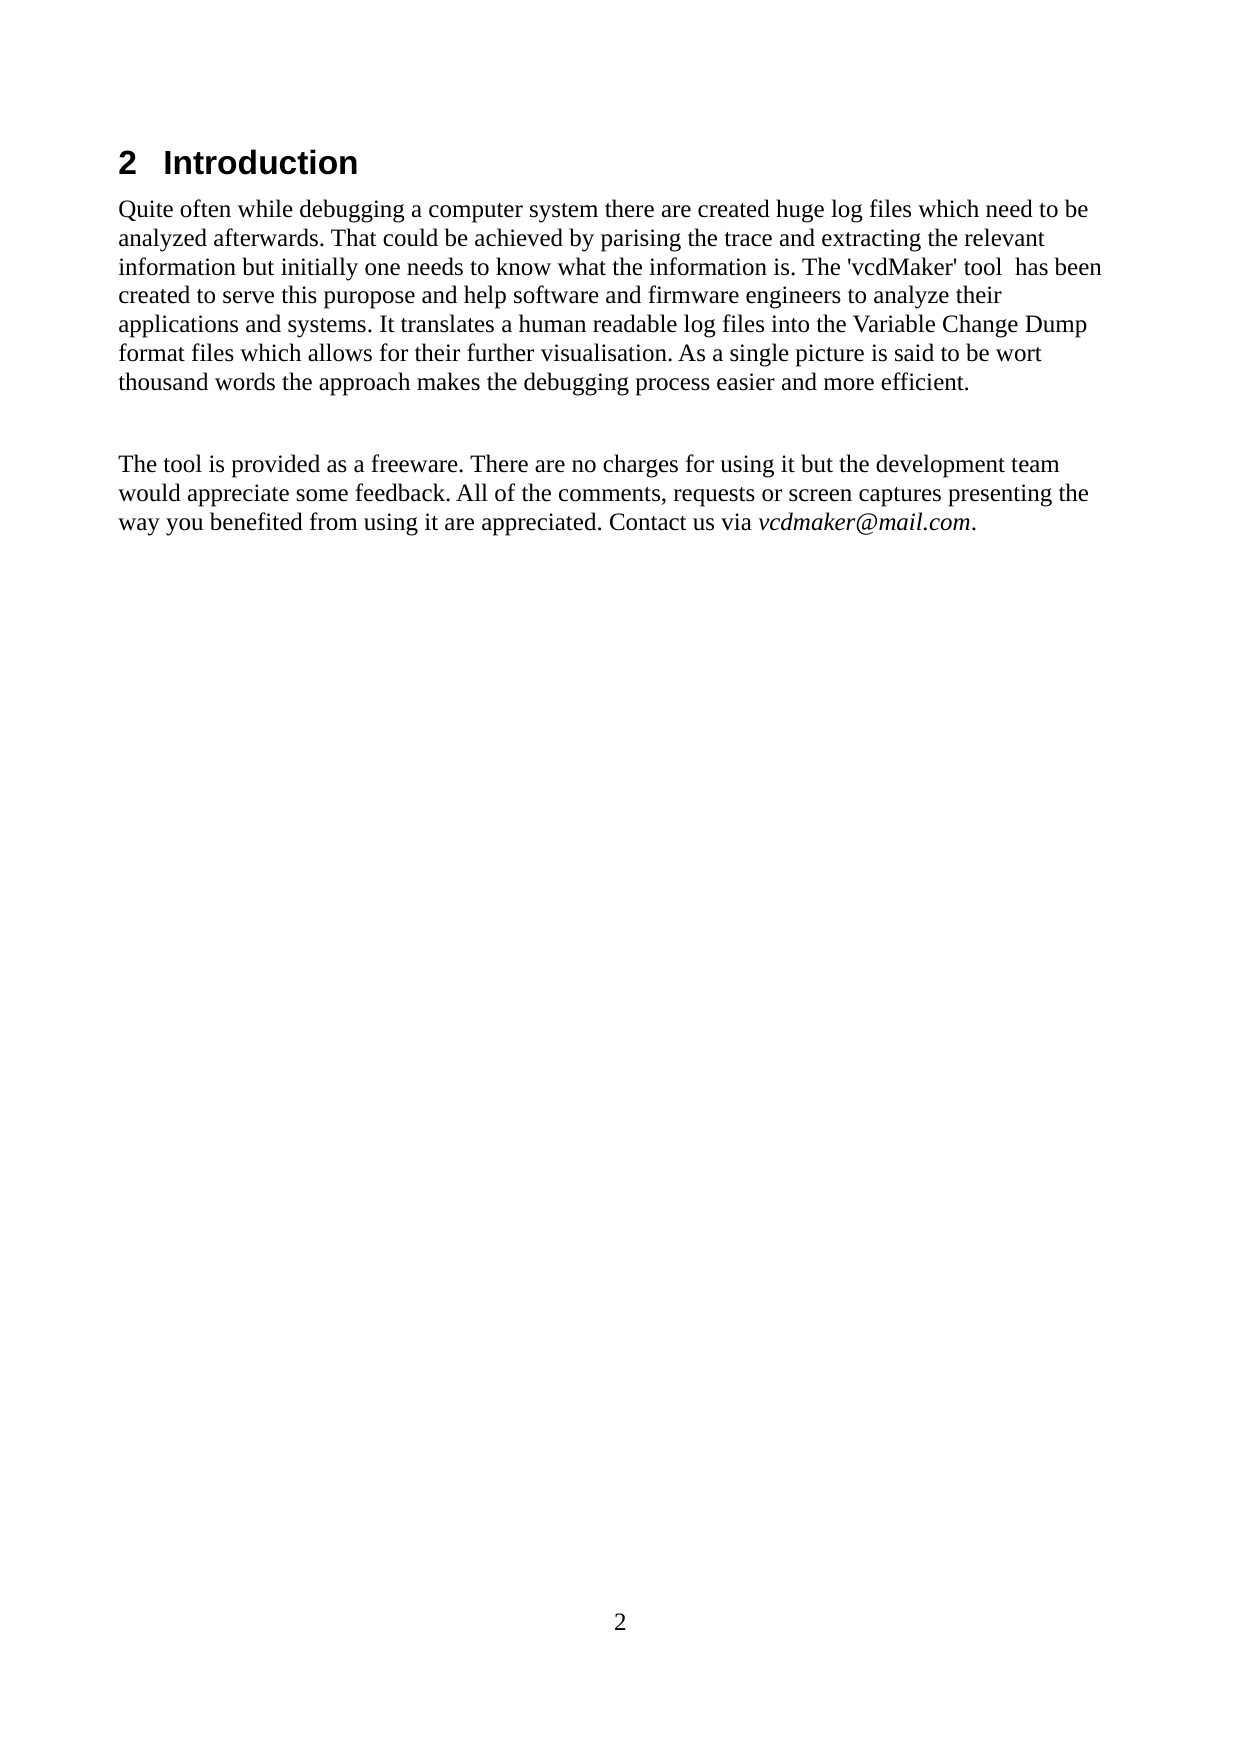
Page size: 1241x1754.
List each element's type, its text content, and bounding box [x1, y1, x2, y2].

text Quite often while debugging a computer system there are created huge log files which need to be analyzed afterwards. That could be achieved by parising the trace and extracting the relevant information but initially one needs to know what the information is. The 'vcdMaker' tool has been created to serve this puropose and help software and firmware engineers to analyze their applications and systems. It translates a human readable log files into the Variable Change Dump format files which allows for their further visualisation. As a single picture is said to be wort thousand words the approach makes the debugging process easier and more efficient. [118, 194, 1122, 396]
subtitle Introduction [118, 143, 1122, 182]
text The tool is provided as a freeware. There are no charges for using it but the development team would appreciate some feedback. All of the comments, requests or screen captures presenting the way you benefited from using it are appreciated. Contact us via vcdmaker@mail.com. [118, 449, 1122, 536]
